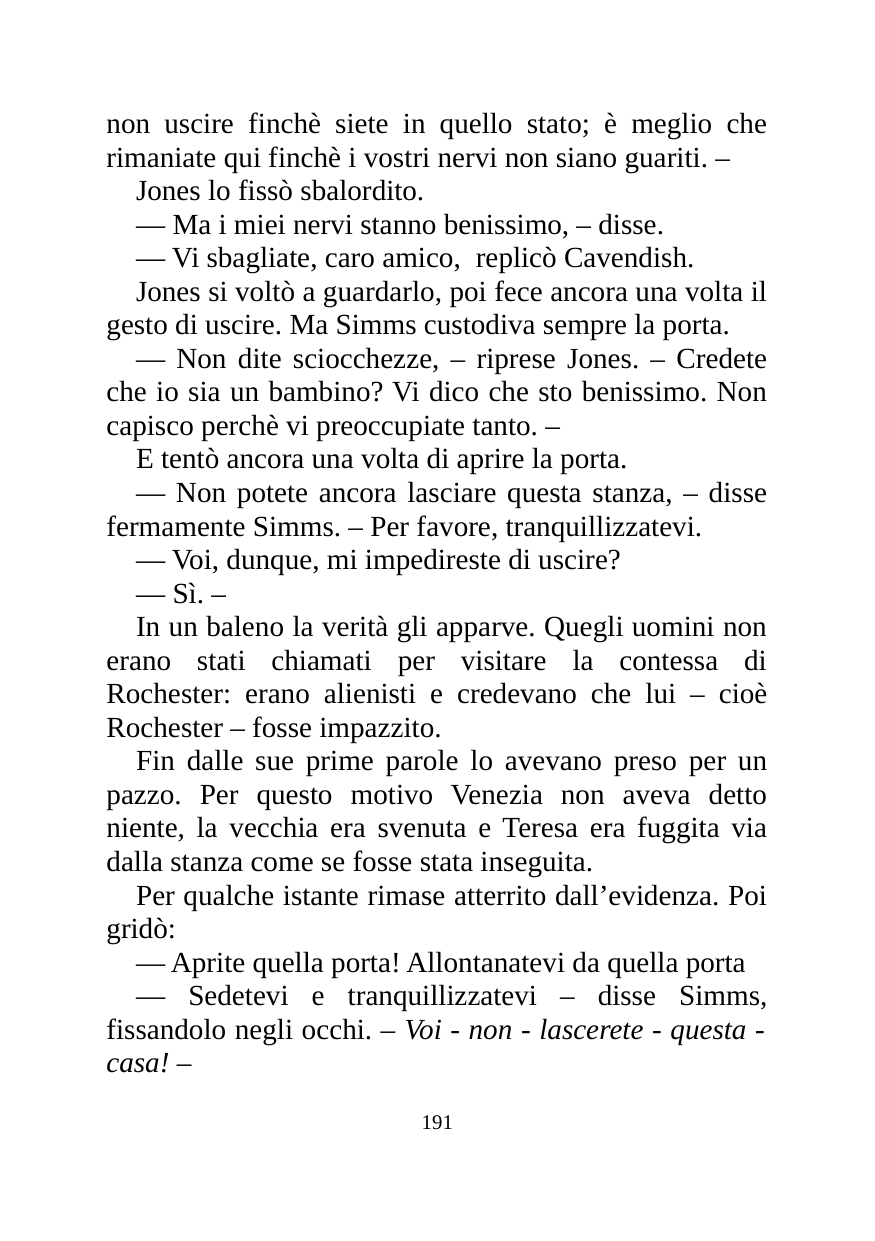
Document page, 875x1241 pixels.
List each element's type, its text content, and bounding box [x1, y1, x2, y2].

text Per qualche istante rimase atterrito dall’evidenza. Poi gridò: [106, 878, 768, 945]
text Jones lo fissò sbalordito. [106, 173, 768, 207]
text In un baleno la verità gli apparve. Quegli uomini non erano stati chiamati per visitare la contessa di Rochester: erano alienisti e credevano che lui – cioè Rochester – fosse impazzito. [106, 609, 768, 743]
text Fin dalle sue prime parole lo avevano preso per un pazzo. Per questo motivo Venezia non aveva detto niente, la vecchia era svenuta e Teresa era fuggita via dalla stanza come se fosse stata inseguita. [106, 743, 768, 878]
text — Voi, dunque, mi impedireste di uscire? [106, 542, 768, 576]
text — Non dite sciocchezze, – riprese Jones. – Credete che io sia un bambino? Vi dico che sto benissimo. Non capisco perchè vi preoccupiate tanto. – [106, 341, 768, 442]
text E tentò ancora una volta di aprire la porta. [106, 442, 768, 475]
text — Sì. – [106, 576, 768, 609]
text non uscire finchè siete in quello stato; è meglio che rimaniate qui finchè i vostri nervi non siano guariti. – [106, 106, 768, 173]
text — Aprite quella porta! Allontanatevi da quella porta [106, 945, 768, 978]
text — Vi sbagliate, caro amico, replicò Cavendish. [106, 240, 768, 274]
text — Non potete ancora lasciare questa stanza, – disse fermamente Simms. – Per favore, tranquillizzatevi. [106, 475, 768, 542]
text — Ma i miei nervi stanno benissimo, – disse. [106, 207, 768, 240]
text Jones si voltò a guardarlo, poi fece ancora una volta il gesto di uscire. Ma Simms custodiva sempre la porta. [106, 274, 768, 341]
text — Sedetevi e tranquillizzatevi – disse Simms, fissandolo negli occhi. – Voi - non - lascerete - questa - casa! – [106, 978, 768, 1079]
